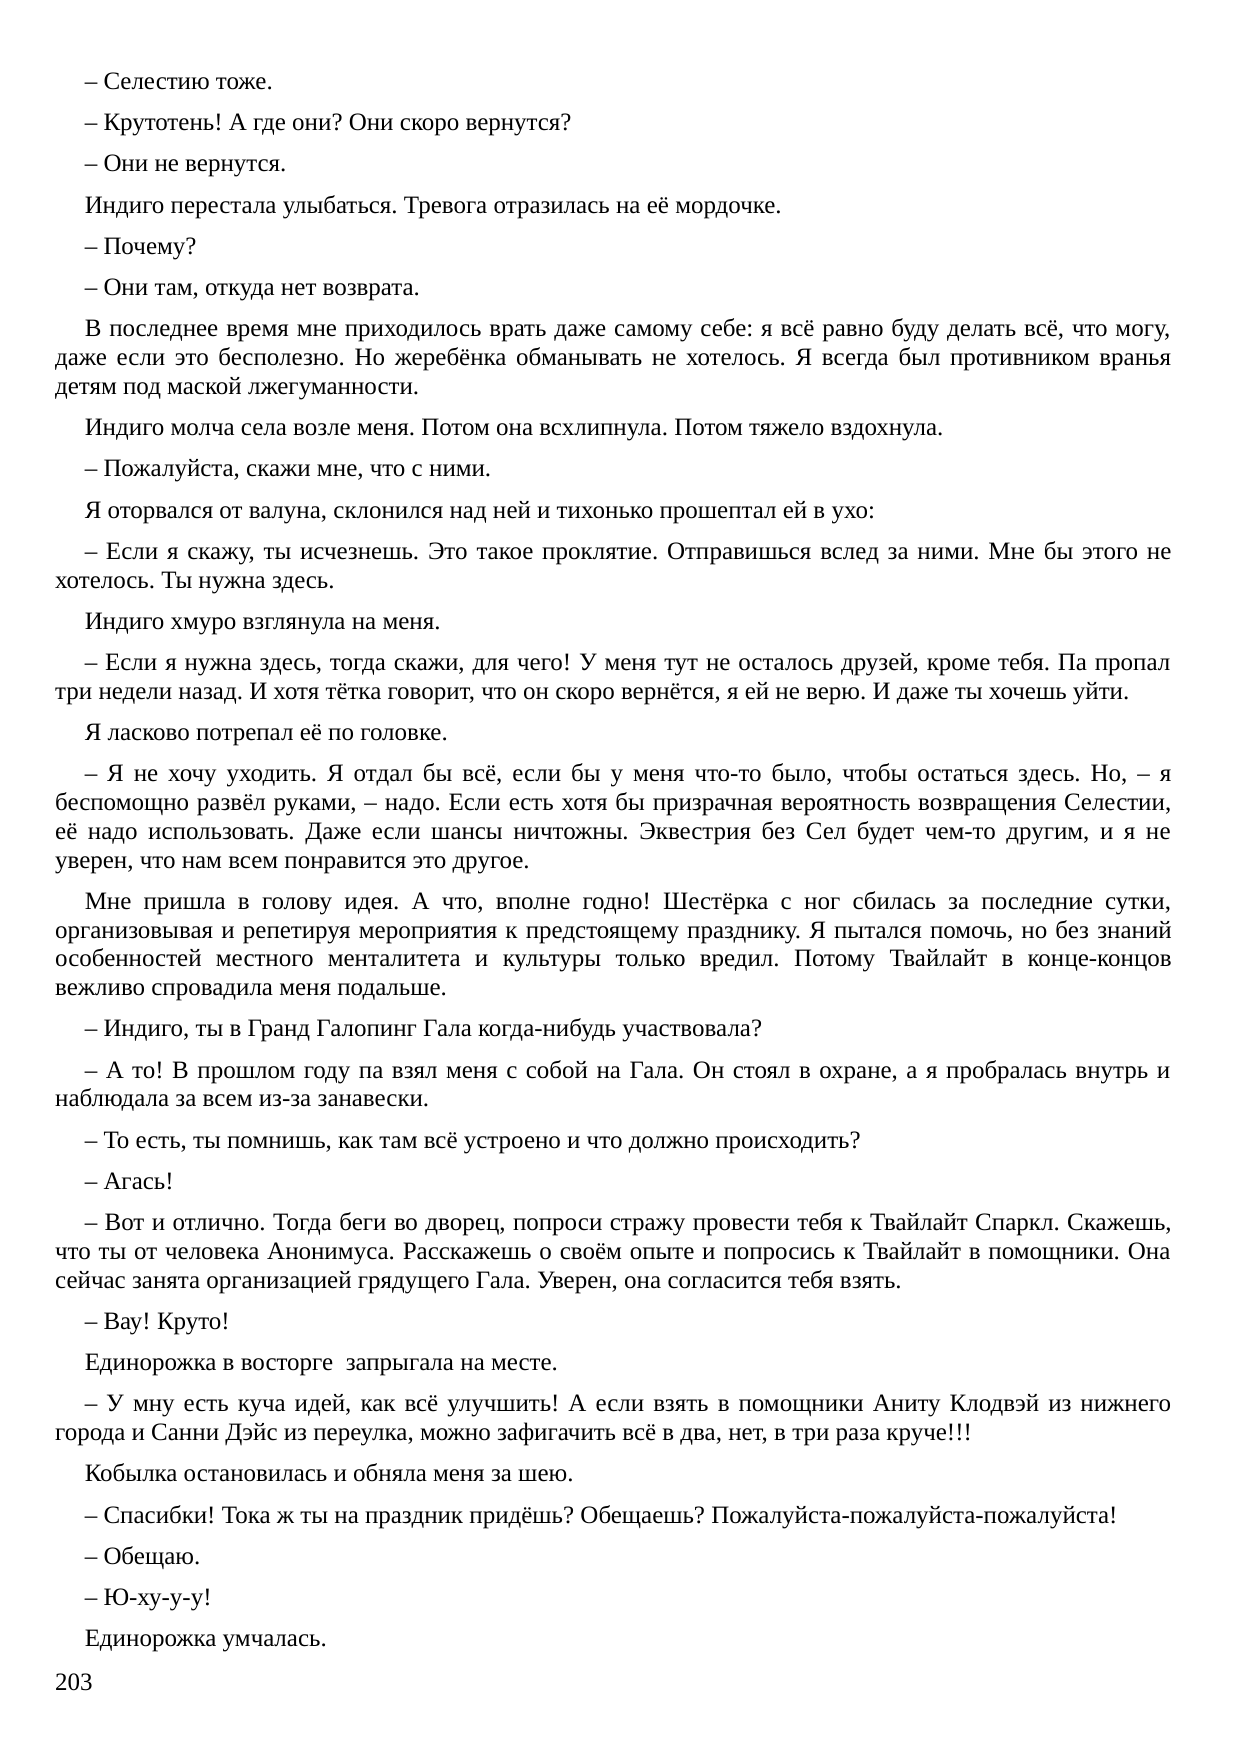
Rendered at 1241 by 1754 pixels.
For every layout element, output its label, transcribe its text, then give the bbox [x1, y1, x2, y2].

text – А то! В прошлом году па взял меня с собой на Гала. Он стоял в охране, а я пробралась внутрь и наблюдала за всем из-за занавески. [55, 1055, 1173, 1112]
text – Если я скажу, ты исчезнешь. Это такое проклятие. Отправишься вслед за ними. Мне бы этого не хотелось. Ты нужна здесь. [55, 536, 1173, 593]
text – То есть, ты помнишь, как там всё устроено и что должно происходить? [55, 1125, 1173, 1153]
text – Почему? [55, 231, 1173, 260]
text – Селестию тоже. [55, 66, 1173, 95]
text – Крутотень! А где они? Они скоро вернутся? [55, 107, 1173, 136]
text – Пожалуйста, скажи мне, что с ними. [55, 453, 1173, 482]
text – Они там, откуда нет возврата. [55, 272, 1173, 301]
text – Я не хочу уходить. Я отдал бы всё, если бы у меня что-то было, чтобы остаться здесь. Но, – я беспомощно развёл руками, – надо. Если есть хотя бы призрачная вероятность возвращения Селестии, её надо использовать. Даже если шансы ничтожны. Эквестрия без Сел будет чем-то другим, и я не уверен, что нам всем понравится это другое. [55, 758, 1173, 873]
text – Они не вернутся. [55, 148, 1173, 177]
text В последнее время мне приходилось врать даже самому себе: я всё равно буду делать всё, что могу, даже если это бесполезно. Но жеребёнка обманывать не хотелось. Я всегда был противником вранья детям под маской лжегуманности. [55, 313, 1173, 400]
text Мне пришла в голову идея. А что, вполне годно! Шестёрка с ног сбилась за последние сутки, организовывая и репетируя мероприятия к предстоящему празднику. Я пытался помочь, но без знаний особенностей местного менталитета и культуры только вредил. Потому Твайлайт в конце-концов вежливо спровадила меня подальше. [55, 886, 1173, 1001]
text – Обещаю. [55, 1541, 1173, 1570]
text Я ласково потрепал её по головке. [55, 717, 1173, 746]
text – Агась! [55, 1166, 1173, 1195]
text – У мну есть куча идей, как всё улучшить! А если взять в помощники Аниту Клодвэй из нижнего города и Санни Дэйс из переулка, можно зафигачить всё в два, нет, в три раза круче!!! [55, 1388, 1173, 1446]
text Единорожка в восторге запрыгала на месте. [55, 1347, 1173, 1376]
text – Если я нужна здесь, тогда скажи, для чего! У меня тут не осталось друзей, кроме тебя. Па пропал три недели назад. И хотя тётка говорит, что он скоро вернётся, я ей не верю. И даже ты хочешь уйти. [55, 647, 1173, 705]
text Индиго молча села возле меня. Потом она всхлипнула. Потом тяжело вздохнула. [55, 412, 1173, 441]
text Кобылка остановилась и обняла меня за шею. [55, 1458, 1173, 1487]
text Индиго хмуро взглянула на меня. [55, 606, 1173, 635]
text Я оторвался от валуна, склонился над ней и тихонько прошептал ей в ухо: [55, 495, 1173, 523]
text – Индиго, ты в Гранд Галопинг Гала когда-нибудь участвовала? [55, 1013, 1173, 1042]
text Индиго перестала улыбаться. Тревога отразилась на её мордочке. [55, 190, 1173, 218]
text – Ю-ху-у-у! [55, 1582, 1173, 1611]
text – Вау! Круто! [55, 1306, 1173, 1335]
text Единорожка умчалась. [55, 1623, 1173, 1652]
text – Вот и отлично. Тогда беги во дворец, попроси стражу провести тебя к Твайлайт Спаркл. Скажешь, что ты от человека Анонимуса. Расскажешь о своём опыте и попросись к Твайлайт в помощники. Она сейчас занята организацией грядущего Гала. Уверен, она согласится тебя взять. [55, 1207, 1173, 1293]
text – Спасибки! Тока ж ты на праздник придёшь? Обещаешь? Пожалуйста-пожалуйста-пожалуйста! [55, 1500, 1173, 1528]
